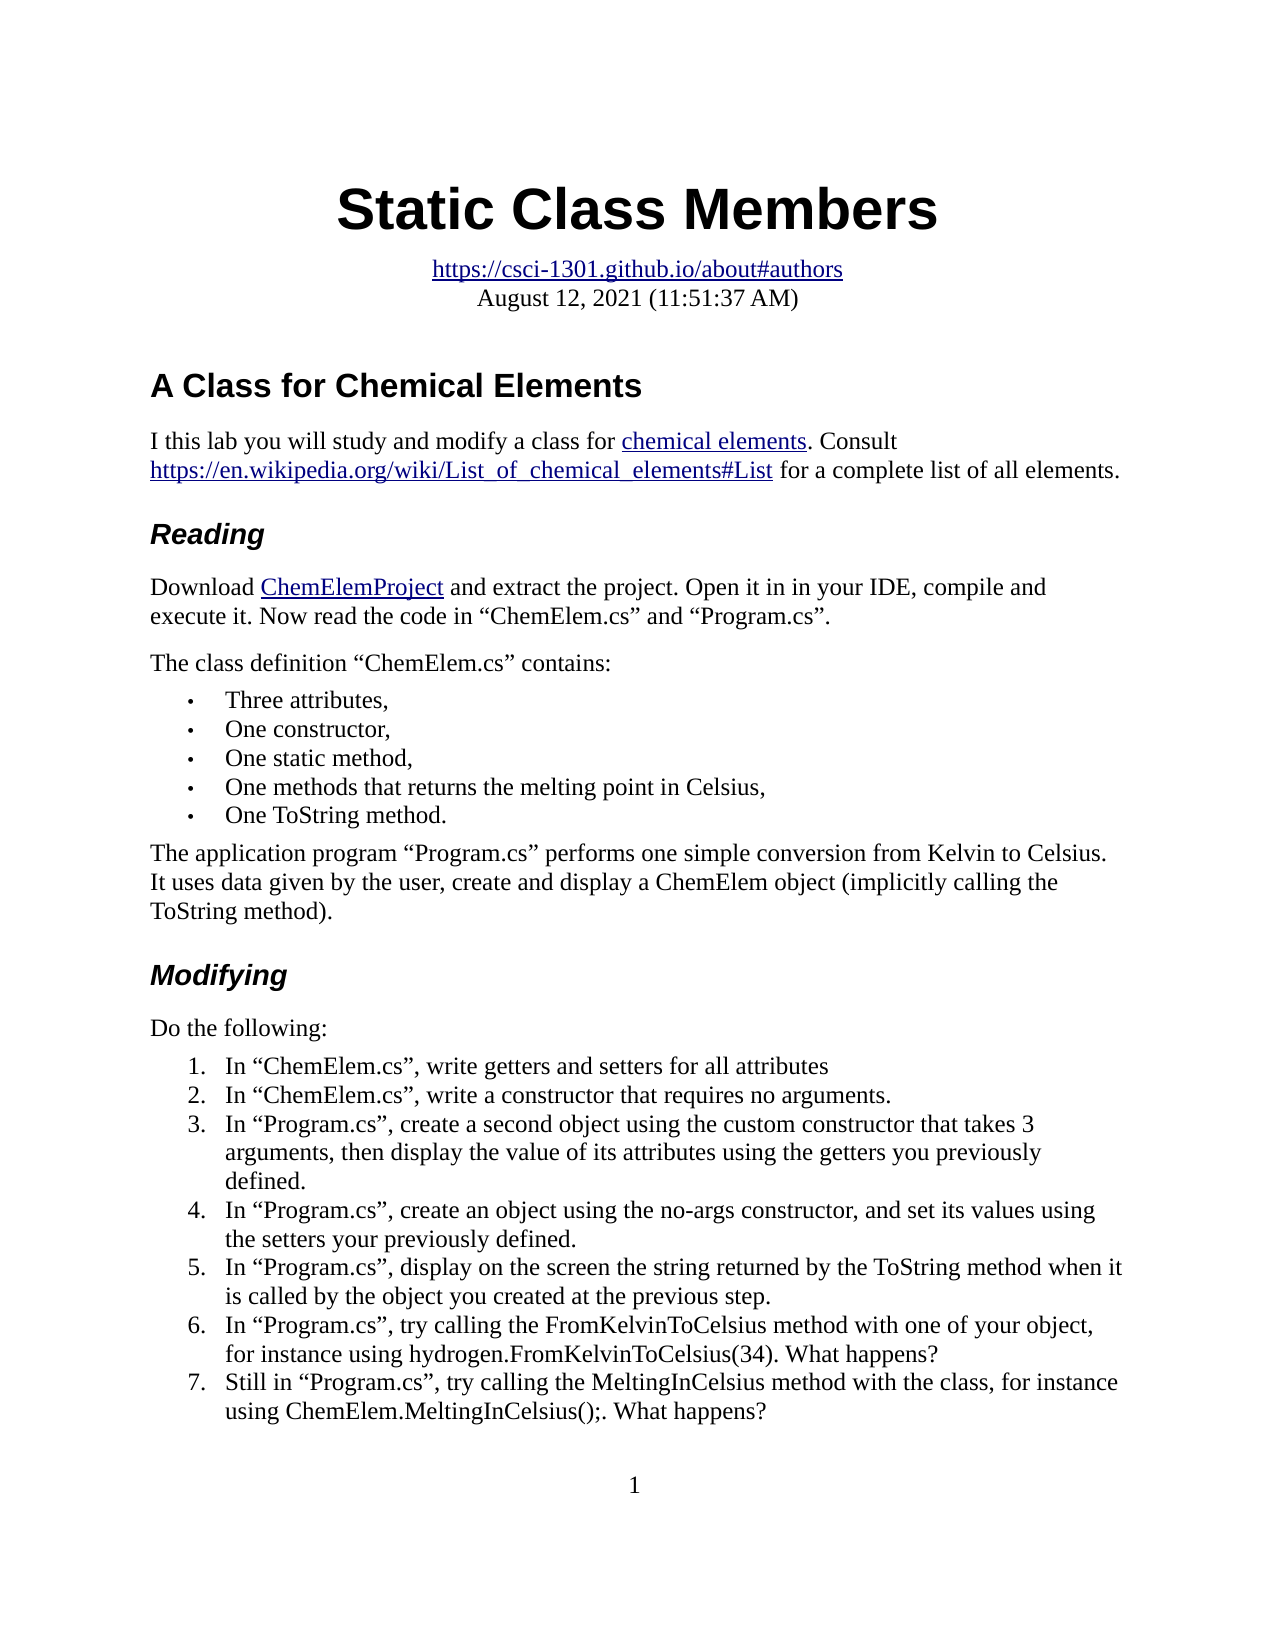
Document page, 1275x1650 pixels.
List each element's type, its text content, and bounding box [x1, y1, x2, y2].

list Three attributes, [187, 686, 1125, 714]
subtitle Reading [150, 517, 1125, 551]
list In “Program.cs”, create an object using the no-args constructor, and set its values using the setters your previously defined. [187, 1195, 1125, 1252]
subtitle A Class for Chemical Elements [150, 366, 1125, 404]
list One static method, [187, 743, 1125, 772]
list In “Program.cs”, create a second object using the custom constructor that takes 3 arguments, then display the value of its attributes using the getters you previously defined. [187, 1109, 1125, 1195]
list Still in “Program.cs”, try calling the MeltingInCelsius method with the class, for instance using ChemElem.MeltingInCelsius();. What happens? [187, 1367, 1125, 1425]
text August 12, 2021 (11:51:37 AM) [150, 283, 1125, 312]
list One ToString method. [187, 801, 1125, 829]
list In “Program.cs”, display on the screen the string returned by the ToString method when it is called by the object you created at the previous step. [187, 1252, 1125, 1310]
text The application program “Program.cs” performs one simple conversion from Kelvin to Celsius. It uses data given by the user, create and display a ChemElem object (implicitly calling the ToString method). [150, 838, 1125, 924]
list In “ChemElem.cs”, write a constructor that requires no arguments. [187, 1080, 1125, 1109]
title Static Class Members [150, 175, 1125, 242]
list In “Program.cs”, try calling the FromKelvinToCelsius method with one of your object, for instance using hydrogen.FromKelvinToCelsius(34). What happens? [187, 1310, 1125, 1367]
list One constructor, [187, 714, 1125, 743]
text https://csci-1301.github.io/about#authors [150, 254, 1125, 283]
list One methods that returns the melting point in Celsius, [187, 772, 1125, 801]
text Download ChemElemProject and extract the project. Open it in in your IDE, compile and execute it. Now read the code in “ChemElem.cs” and “Program.cs”. [150, 572, 1125, 630]
text I this lab you will study and modify a class for chemical elements. Consult https://en.wikipedia.org/wiki/List_of_chemical_elements#List for a complete list of all elements. [150, 426, 1125, 483]
text The class definition “ChemElem.cs” contains: [150, 648, 1125, 677]
subtitle Modifying [150, 958, 1125, 992]
list In “ChemElem.cs”, write getters and setters for all attributes [187, 1051, 1125, 1080]
text Do the following: [150, 1013, 1125, 1042]
